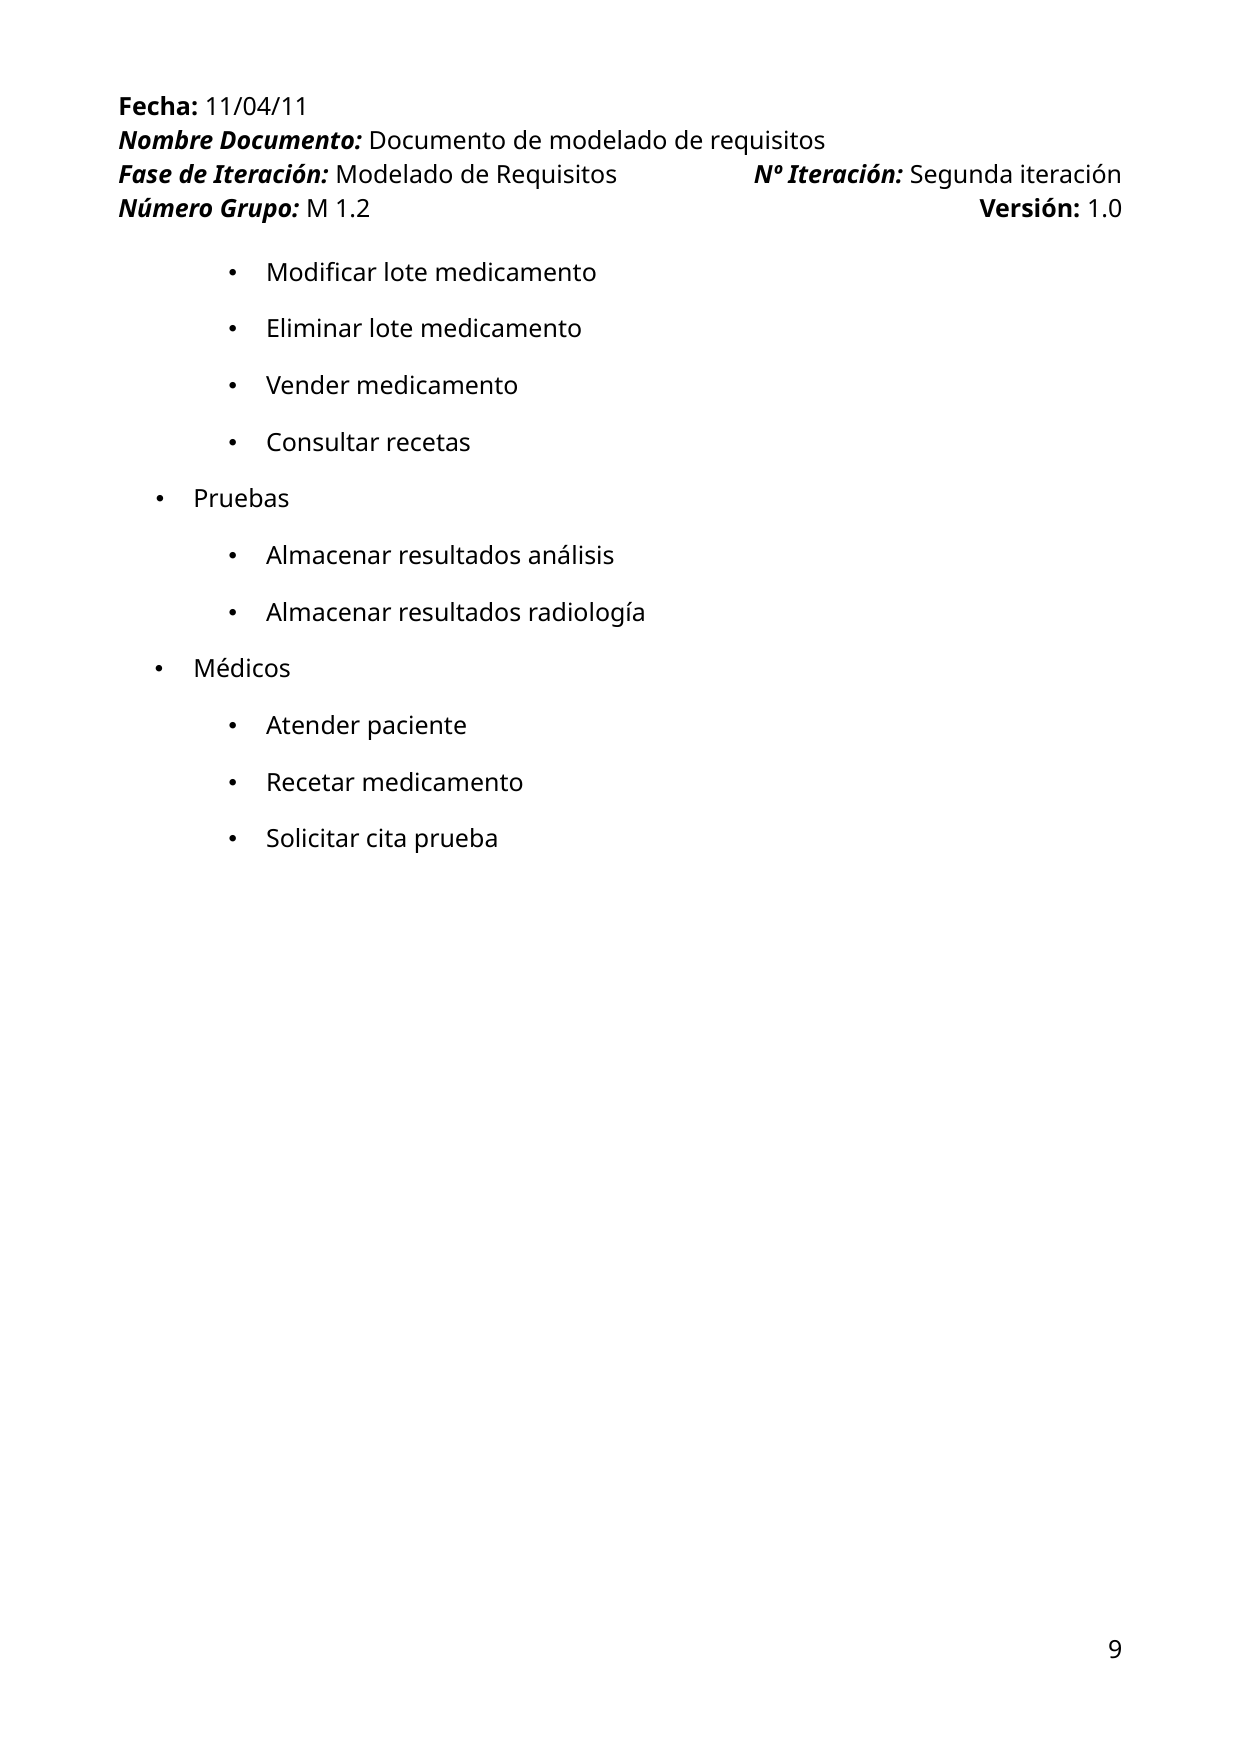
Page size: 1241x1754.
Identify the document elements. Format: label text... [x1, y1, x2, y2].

list Pruebas [156, 481, 1122, 515]
list Modificar lote medicamento [228, 254, 1122, 288]
list Almacenar resultados análisis [228, 538, 1122, 572]
list Atender paciente [228, 708, 1122, 742]
list Almacenar resultados radiología [228, 594, 1122, 628]
list Recetar medicamento [228, 764, 1122, 798]
list Eliminar lote medicamento [228, 311, 1122, 345]
list Consultar recetas [228, 424, 1122, 458]
list Vender medicamento [228, 368, 1122, 402]
list Médicos [154, 651, 1122, 685]
list Solicitar cita prueba [228, 821, 1122, 855]
